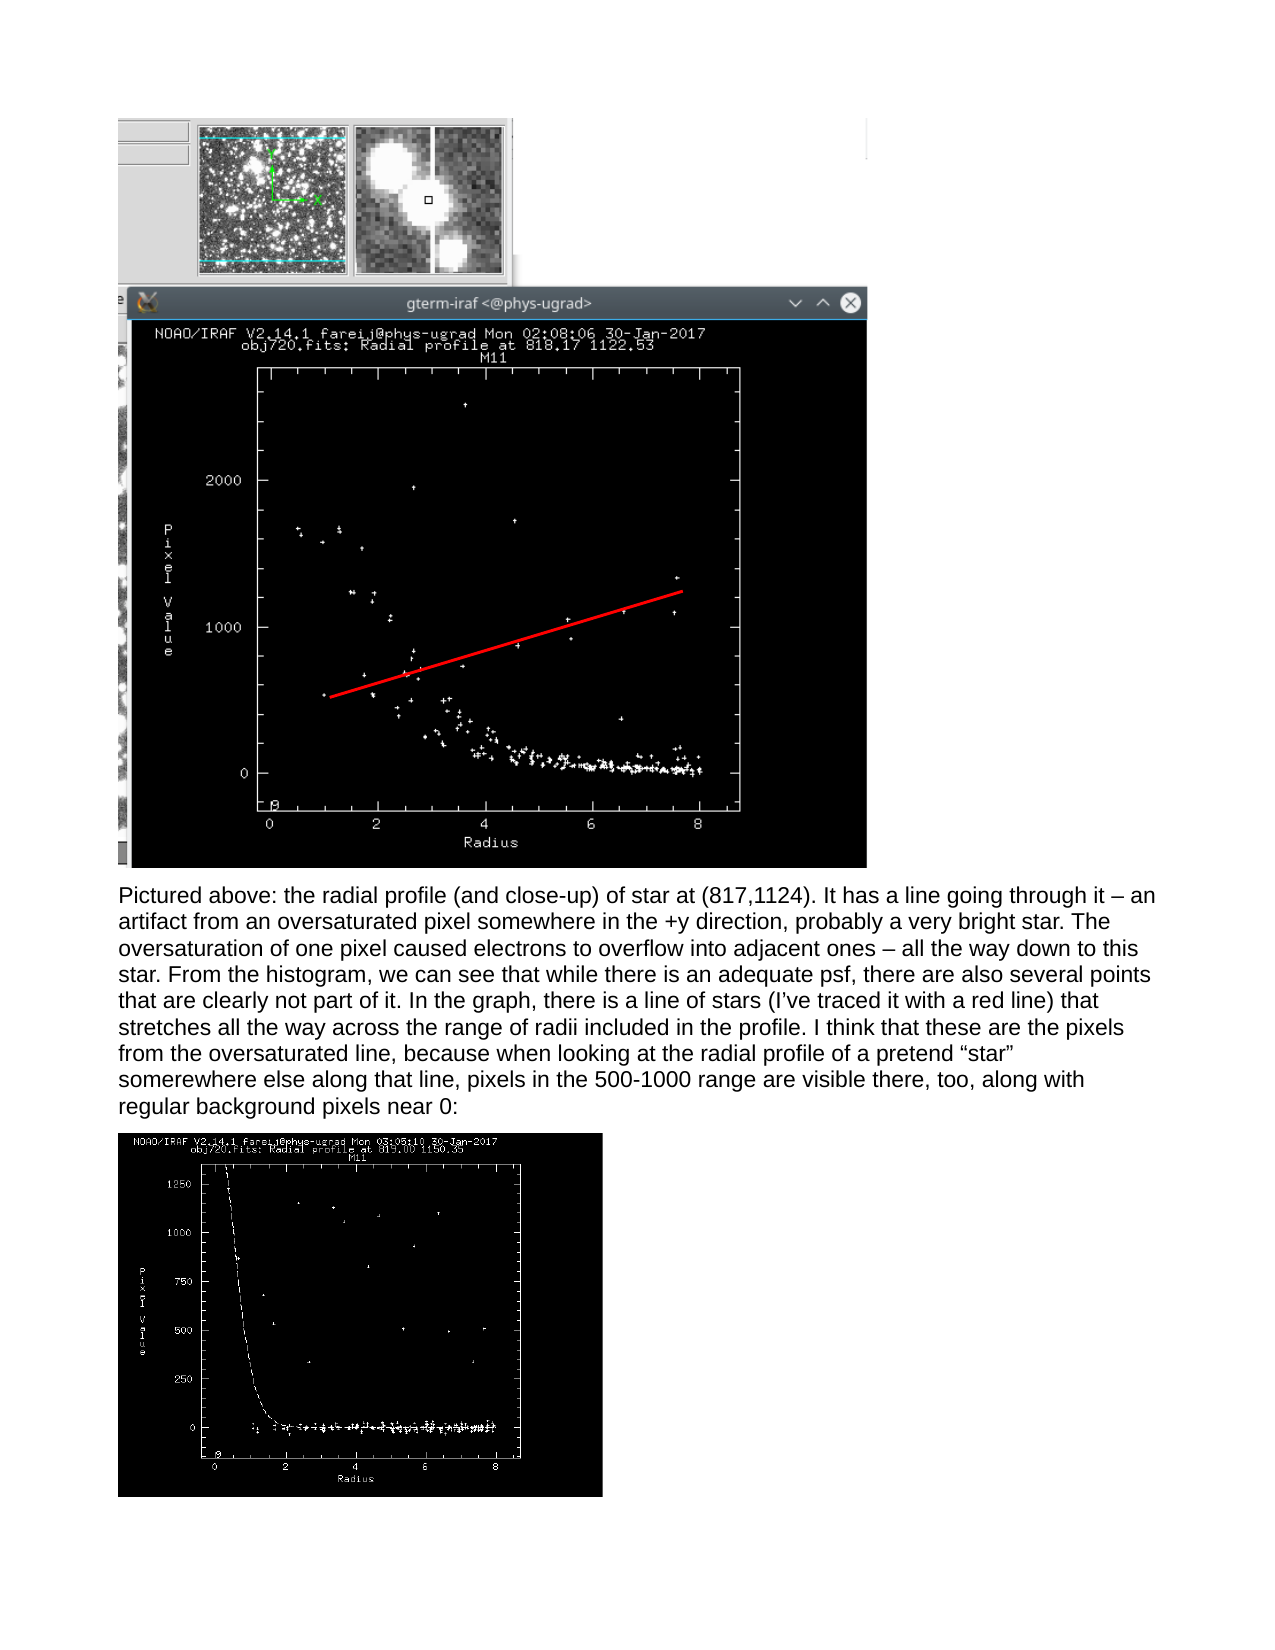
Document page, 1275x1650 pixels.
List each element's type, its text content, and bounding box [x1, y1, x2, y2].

text Pictured above: the radial profile (and close-up) of star at (817,1124). It has a line going through it – an artifact from an oversaturated pixel somewhere in the +y direction, probably a very bright star. The oversaturation of one pixel caused electrons to overflow into adjacent ones – all the way down to this star. From the histogram, we can see that while there is an adequate psf, there are also several points that are clearly not part of it. In the graph, there is a line of stars (I’ve traced it with a red line) that stretches all the way across the range of radii included in the profile. I think that these are the pixels from the oversaturated line, because when looking at the radial profile of a pretend “star” somerewhere else along that line, pixels in the 500-1000 range are visible there, too, along with regular background pixels near 0: [118, 882, 1157, 1119]
picture [118, 1133, 603, 1497]
picture [118, 118, 868, 868]
